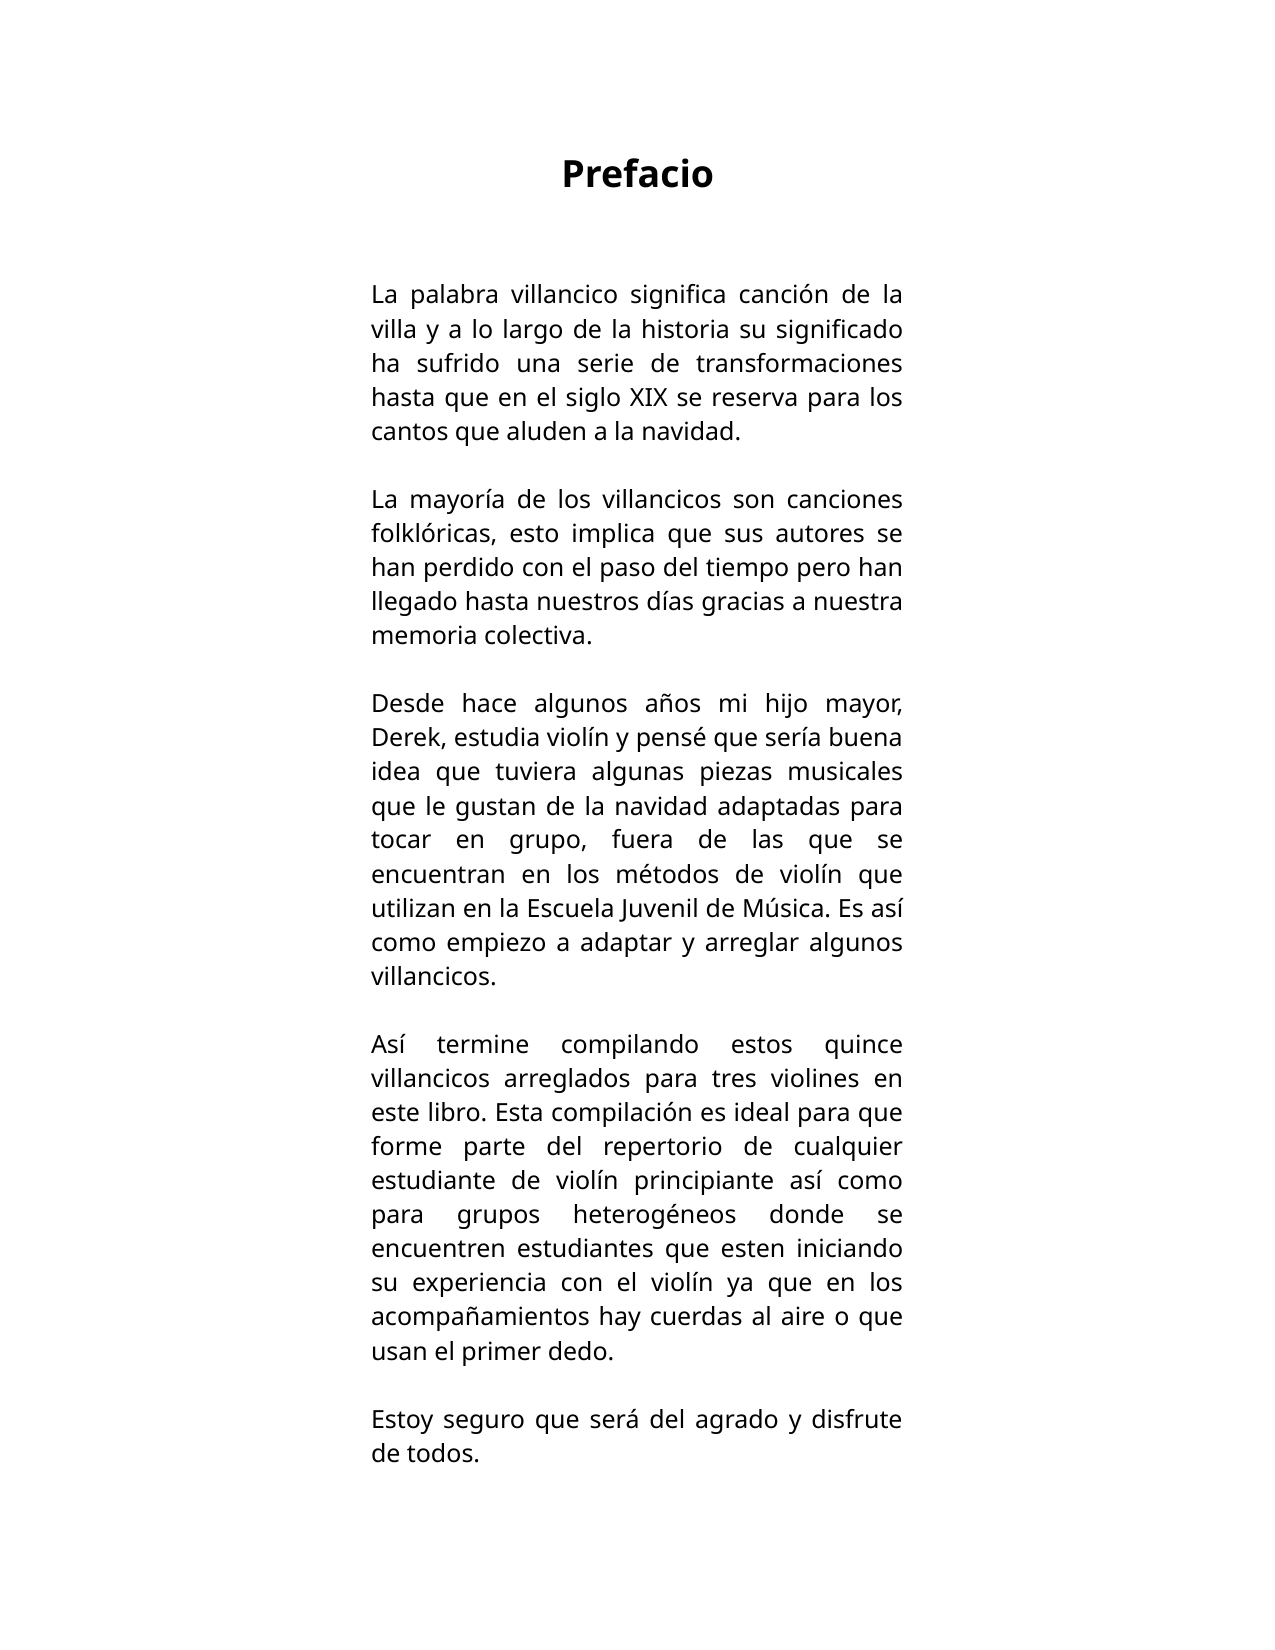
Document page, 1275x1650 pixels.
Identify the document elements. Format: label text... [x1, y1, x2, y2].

table_header [148, 271, 256, 1475]
table_header La palabra villancico significa canción de la villa y a lo largo de la historia su significado ha sufrido una serie de transformaciones hasta que en el siglo XIX se reserva para los cantos que aluden a la navidad. La mayoría de los villancicos son canciones folklóricas, esto implica que sus autores se han perdido con el paso del tiempo pero han llegado hasta nuestros días gracias a nuestra memoria colectiva. Desde hace algunos años mi hijo mayor, Derek, estudia violín y pensé que sería buena idea que tuviera algunas piezas musicales que le gustan de la navidad adaptadas para tocar en grupo, fuera de las que se encuentran en los métodos de violín que utilizan en la Escuela Juvenil de Música. Es así como empiezo a adaptar y arreglar algunos villancicos. Así termine compilando estos quince villancicos arreglados para tres violines en este libro. Esta compilación es ideal para que forme parte del repertorio de cualquier estudiante de violín principiante así como para grupos heterogéneos donde se encuentren estudiantes que esten iniciando su experiencia con el violín ya que en los acompañamientos hay cuerdas al aire o que usan el primer dedo. Estoy seguro que será del agrado y disfrute de todos. [365, 271, 909, 1475]
text Prefacio [148, 148, 1127, 199]
table_header [1018, 271, 1127, 1475]
table_header [256, 271, 365, 1475]
table_header [909, 271, 1018, 1475]
